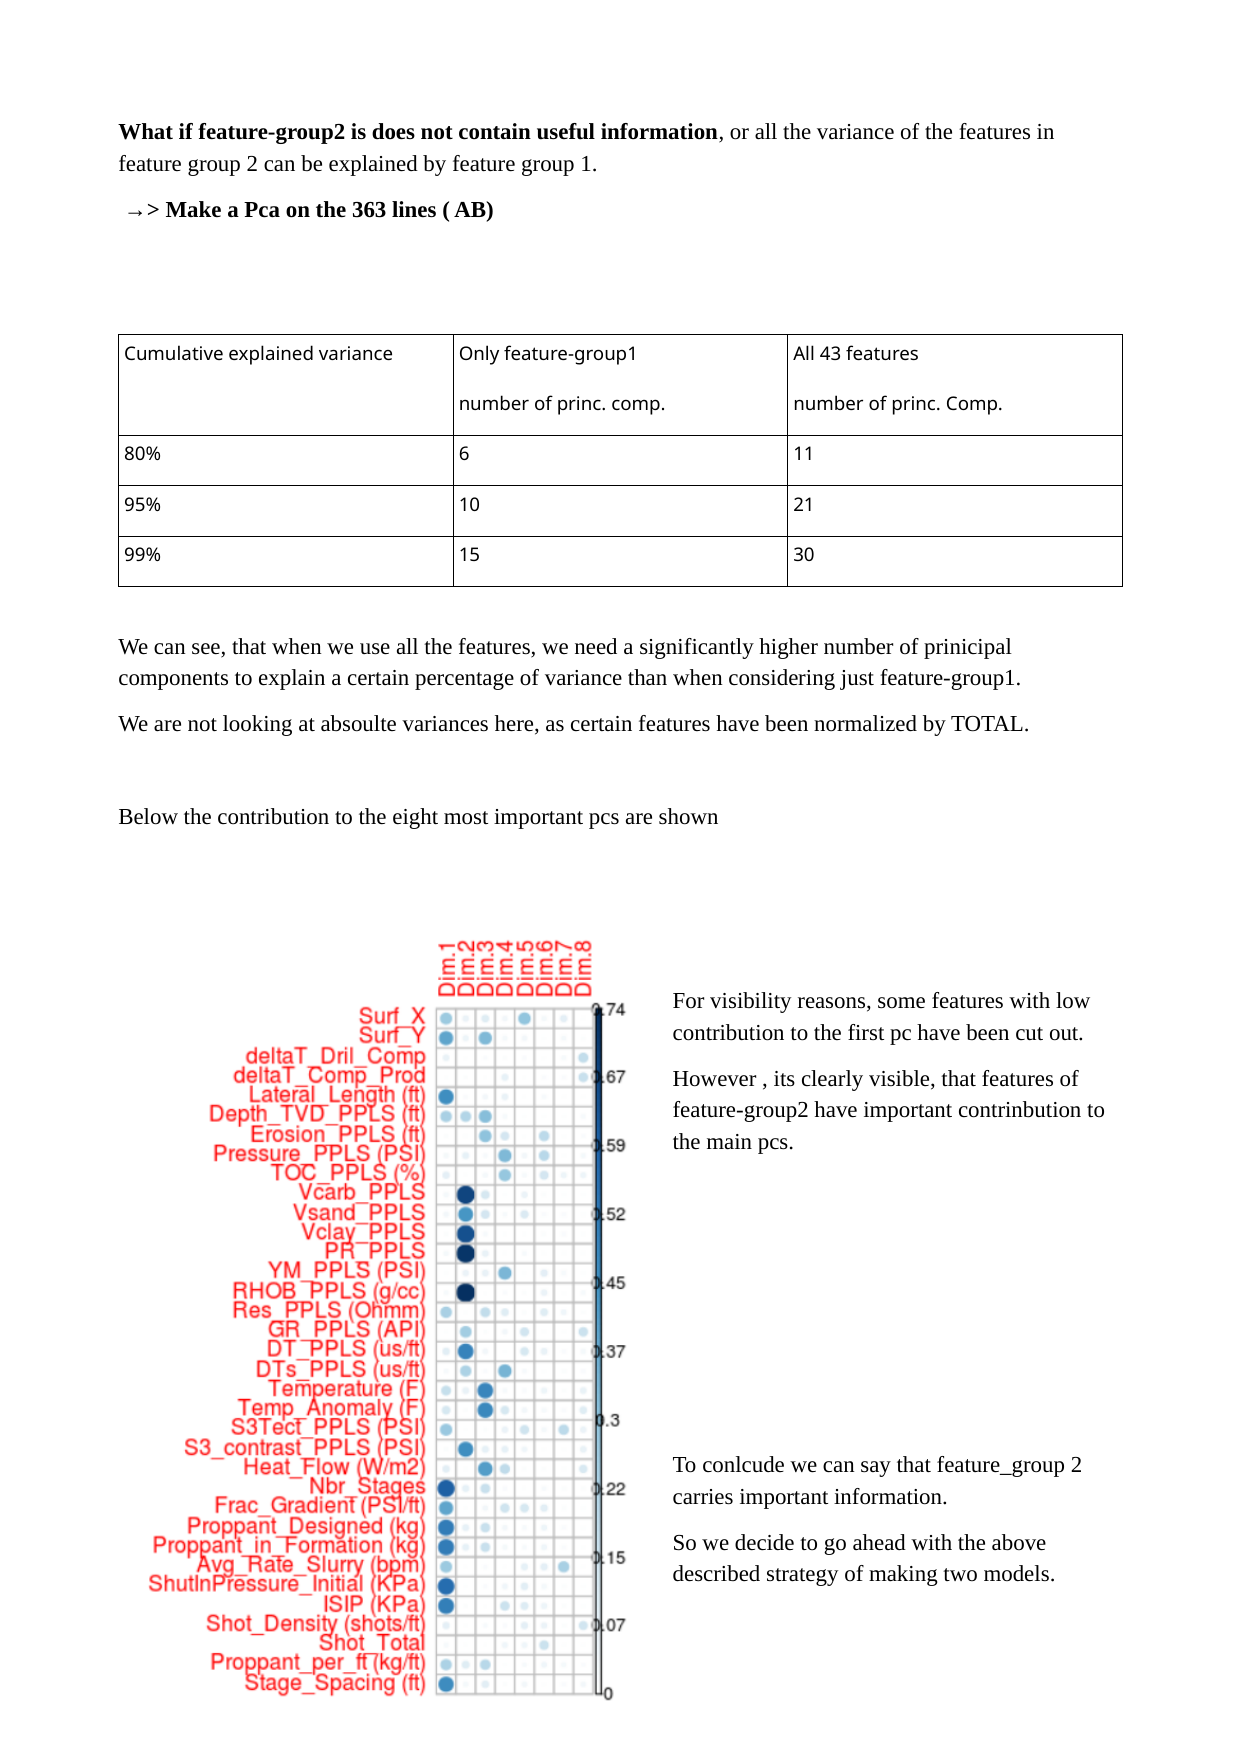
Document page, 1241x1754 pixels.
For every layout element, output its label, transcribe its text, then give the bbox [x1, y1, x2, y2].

text So we decide to go ahead with the above described strategy of making two models. [673, 1529, 1122, 1587]
table_cell 10 [454, 486, 787, 536]
text We are not looking at absoulte variances here, as certain features have been normalized by TOTAL. [118, 710, 1122, 737]
text However , its clearly visible, that features of feature-group2 have important contrinbution to the main pcs. [673, 1065, 1122, 1154]
picture [91, 926, 673, 1707]
table_cell 11 [788, 436, 1122, 485]
table_header Only feature-group1 number of princ. comp. [454, 335, 787, 434]
table_cell 95% [119, 486, 453, 536]
table_header Cumulative explained variance [119, 335, 453, 434]
table_header All 43 features number of princ. Comp. [788, 335, 1122, 434]
table_cell 6 [454, 436, 787, 485]
text To conlcude we can say that feature_group 2 carries important information. [673, 1451, 1122, 1509]
text Below the contribution to the eight most important pcs are shown [118, 803, 1122, 829]
text →> Make a Pca on the 363 lines ( AB) [118, 196, 1122, 222]
table_cell 21 [788, 486, 1122, 536]
table_cell 99% [119, 537, 453, 586]
table_cell 80% [119, 436, 453, 485]
table_cell 15 [454, 537, 787, 586]
table_cell 30 [788, 537, 1122, 586]
text We can see, that when we use all the features, we need a significantly higher number of prinicipal components to explain a certain percentage of variance than when considering just feature-group1. [118, 633, 1122, 691]
text For visibility reasons, some features with low contribution to the first pc have been cut out. [673, 987, 1122, 1045]
text What if feature-group2 is does not contain useful information, or all the variance of the features in feature group 2 can be explained by feature group 1. [118, 118, 1122, 176]
